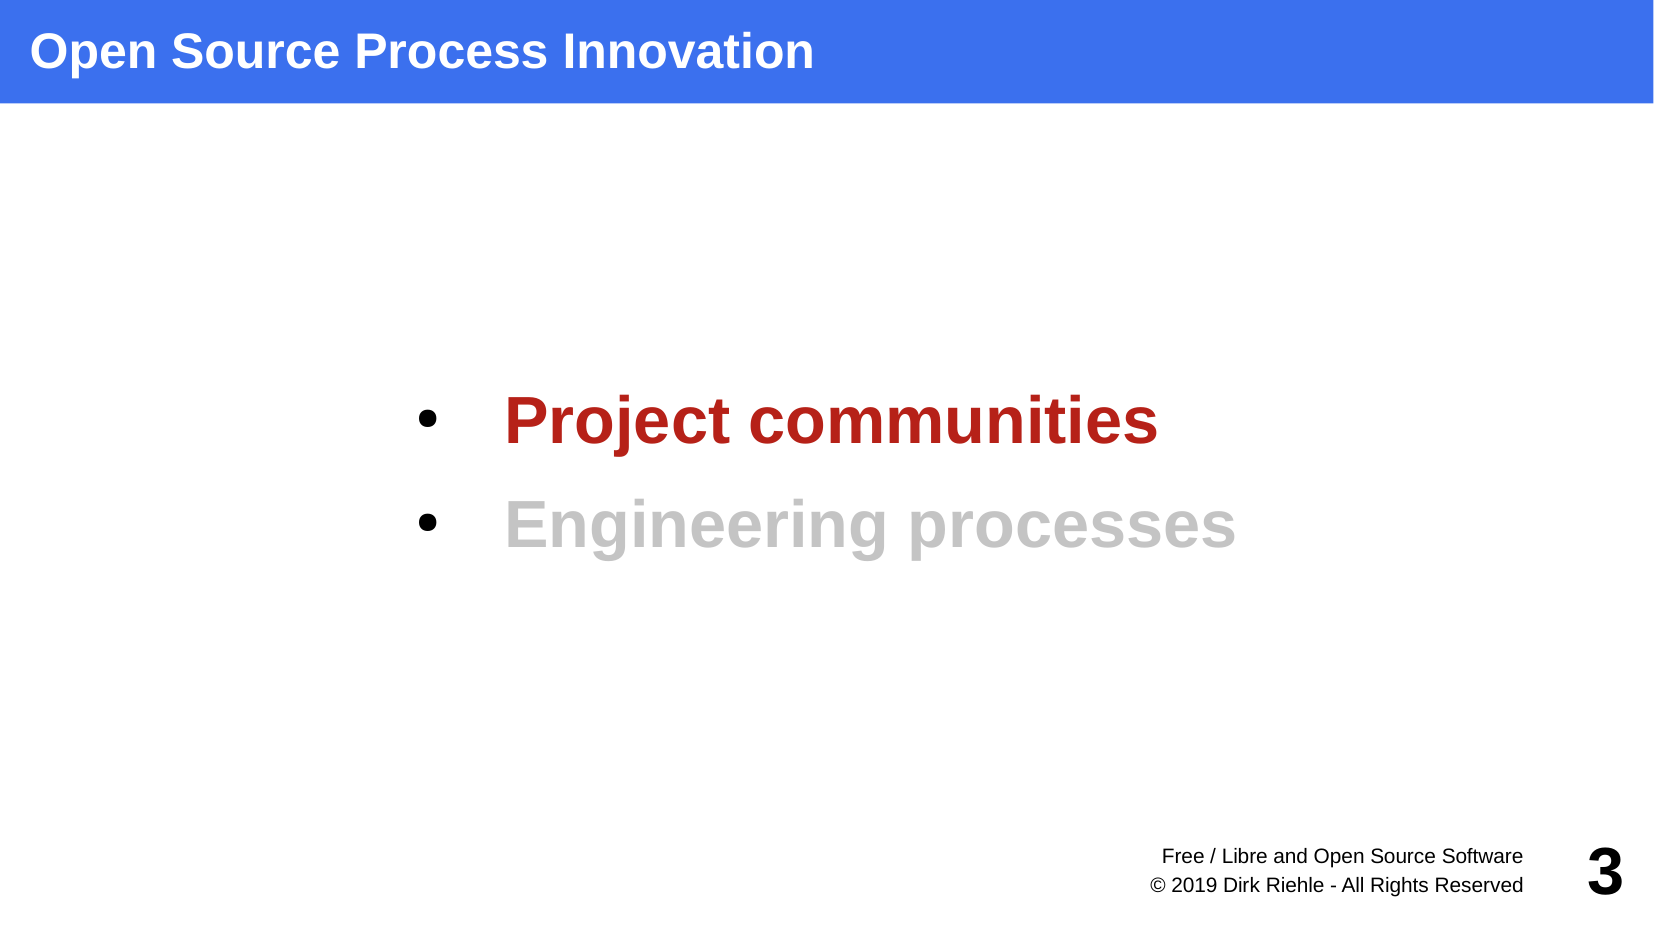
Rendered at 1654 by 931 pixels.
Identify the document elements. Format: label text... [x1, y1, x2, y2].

title Open Source Process Innovation [0, 0, 1654, 104]
subtitle Project communities Engineering processes [29, 132, 1625, 813]
